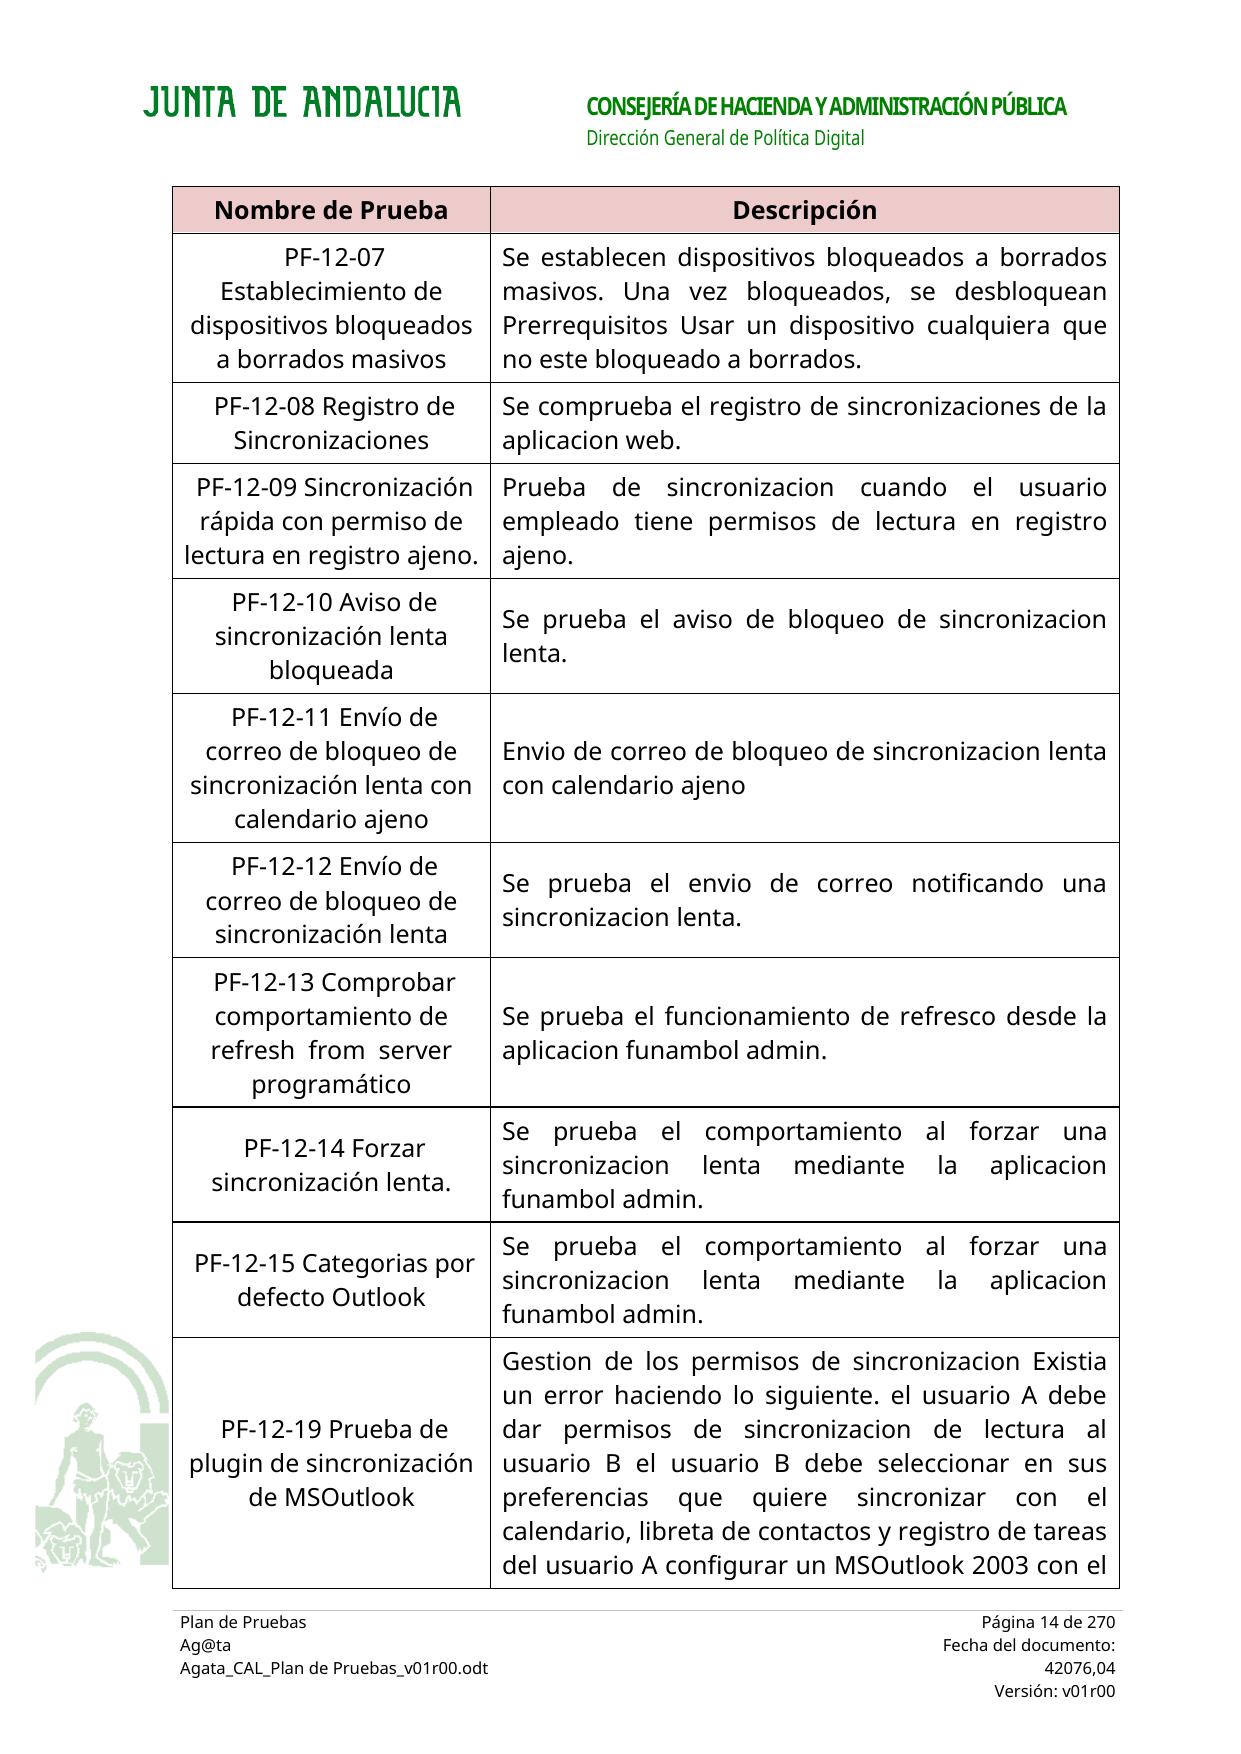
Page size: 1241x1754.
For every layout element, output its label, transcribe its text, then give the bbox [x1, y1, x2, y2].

table_cell PF-12-09 Sincronización rápida con permiso de lectura en registro ajeno. [173, 464, 490, 578]
table_cell PF-12-08 Registro de Sincronizaciones [173, 383, 490, 463]
table_cell PF-12-12 Envío de correo de bloqueo de sincronización lenta [173, 843, 490, 957]
table_cell Se prueba el funcionamiento de refresco desde la aplicacion funambol admin. [491, 958, 1119, 1106]
table_cell Se comprueba el registro de sincronizaciones de la aplicacion web. [491, 383, 1119, 463]
table_cell PF-12-10 Aviso de sincronización lenta bloqueada [173, 579, 490, 693]
table_cell Se prueba el comportamiento al forzar una sincronizacion lenta mediante la aplicacion funambol admin. [491, 1223, 1119, 1337]
table_cell PF-12-07 Establecimiento de dispositivos bloqueados a borrados masivos [173, 234, 490, 382]
table_cell Se prueba el aviso de bloqueo de sincronizacion lenta. [491, 579, 1119, 693]
table_cell PF-12-11 Envío de correo de bloqueo de sincronización lenta con calendario ajeno [173, 694, 490, 842]
table_cell PF-12-19 Prueba de plugin de sincronización de MSOutlook [173, 1338, 490, 1588]
table_cell Prueba de sincronizacion cuando el usuario empleado tiene permisos de lectura en registro ajeno. [491, 464, 1119, 578]
table_cell Gestion de los permisos de sincronizacion Existia un error haciendo lo siguiente. el usuario A debe dar permisos de sincronizacion de lectura al usuario B el usuario B debe seleccionar en sus preferencias que quiere sincronizar con el calendario, libreta de contactos y registro de tareas del usuario A configurar un MSOutlook 2003 con el [491, 1338, 1119, 1588]
table_cell PF-12-15 Categorias por defecto Outlook [173, 1223, 490, 1337]
picture [143, 86, 461, 117]
table_cell Se prueba el envio de correo notificando una sincronizacion lenta. [491, 843, 1119, 957]
table_cell PF-12-14 Forzar sincronización lenta. [173, 1108, 490, 1221]
table_cell PF-12-13 Comprobar comportamiento de refresh from server programático [173, 958, 490, 1106]
table_cell Envio de correo de bloqueo de sincronizacion lenta con calendario ajeno [491, 694, 1119, 842]
table_header Descripción [491, 187, 1119, 232]
table_cell Se prueba el comportamiento al forzar una sincronizacion lenta mediante la aplicacion funambol admin. [491, 1108, 1119, 1221]
table_header Nombre de Prueba [173, 187, 490, 232]
table_cell Se establecen dispositivos bloqueados a borrados masivos. Una vez bloqueados, se desbloquean Prerrequisitos Usar un dispositivo cualquiera que no este bloqueado a borrados. [491, 234, 1119, 382]
